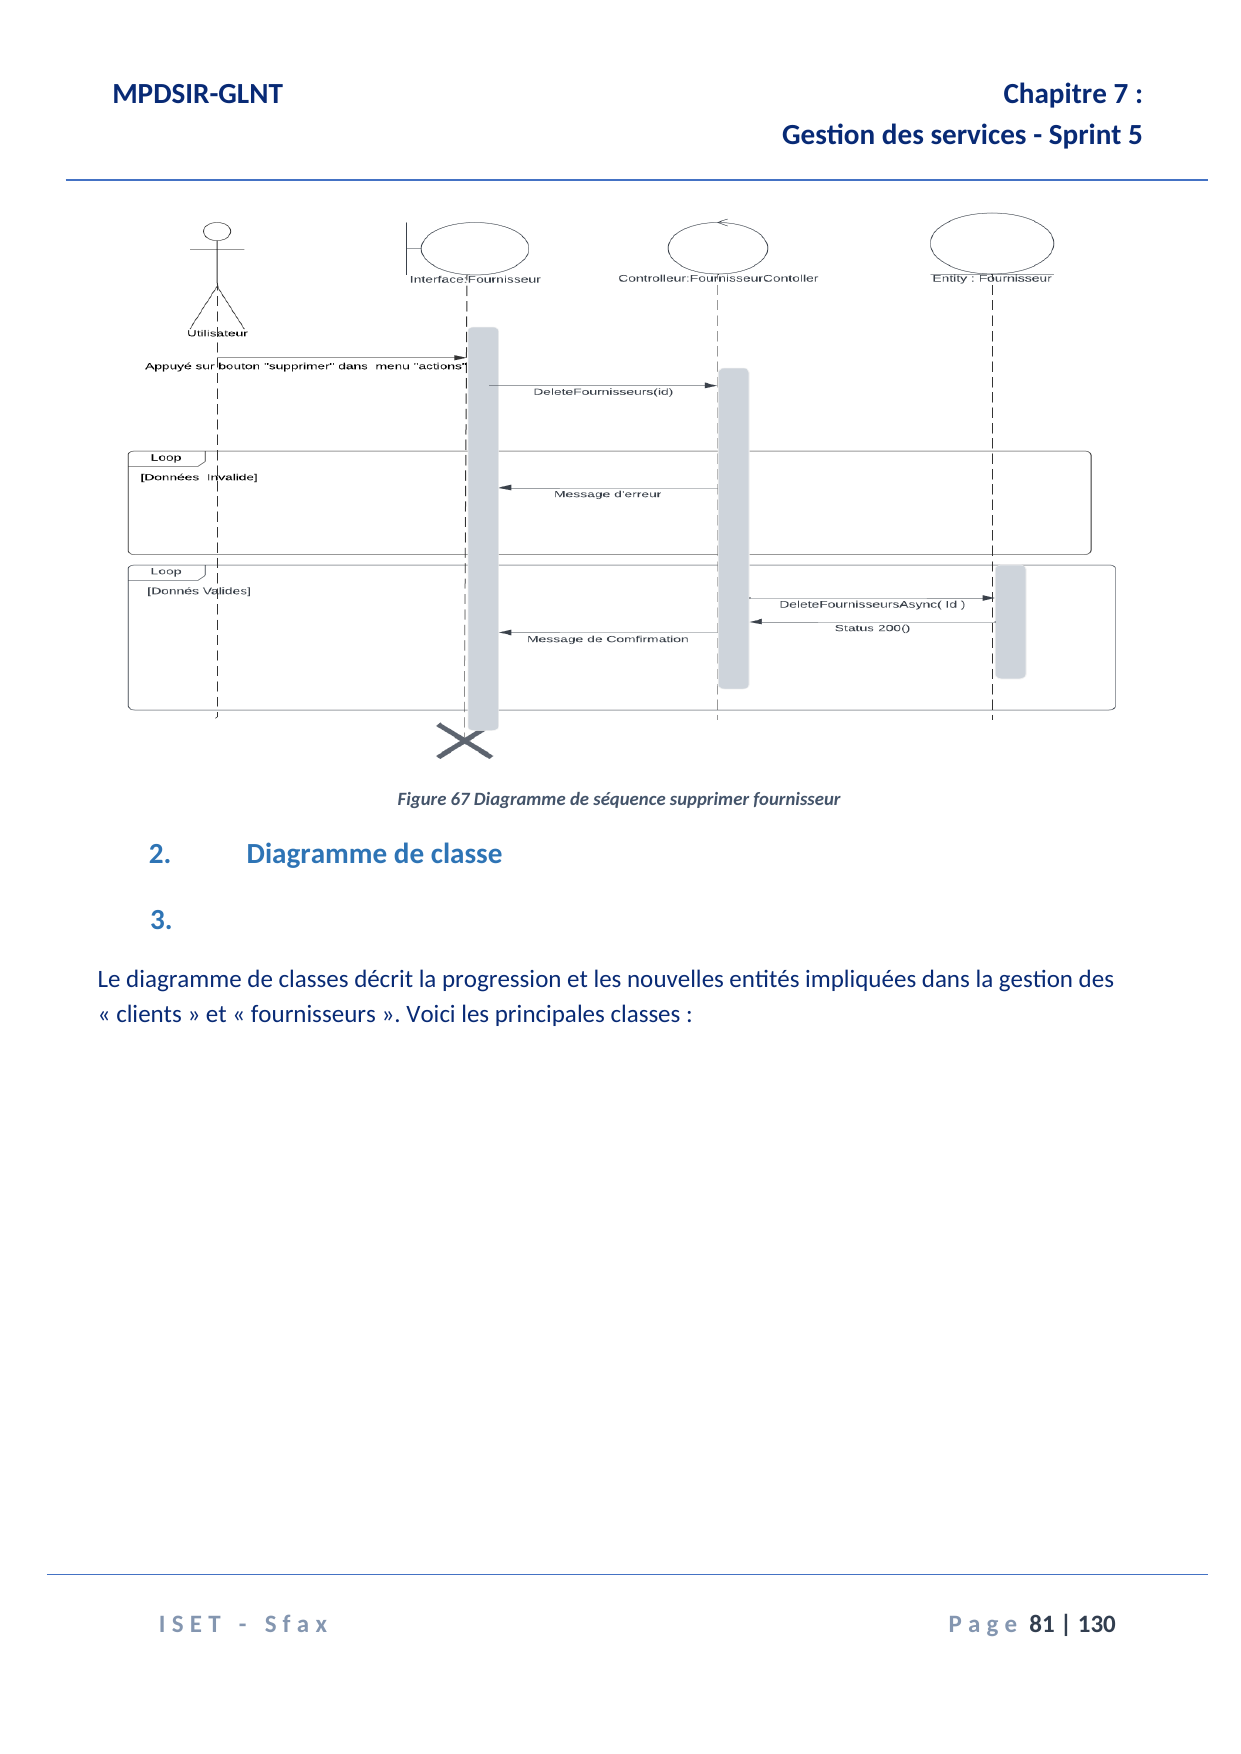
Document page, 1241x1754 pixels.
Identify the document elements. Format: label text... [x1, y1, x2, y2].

text Le diagramme de classes décrit la progression et les nouvelles entités impliquées dans la gestion des « clients » et « fournisseurs ». Voici les principales classes : [97, 963, 1143, 1028]
subtitle Diagramme de classe [171, 835, 1143, 871]
text Figure 67 Diagramme de séquence supprimer fournisseur [97, 787, 1143, 810]
